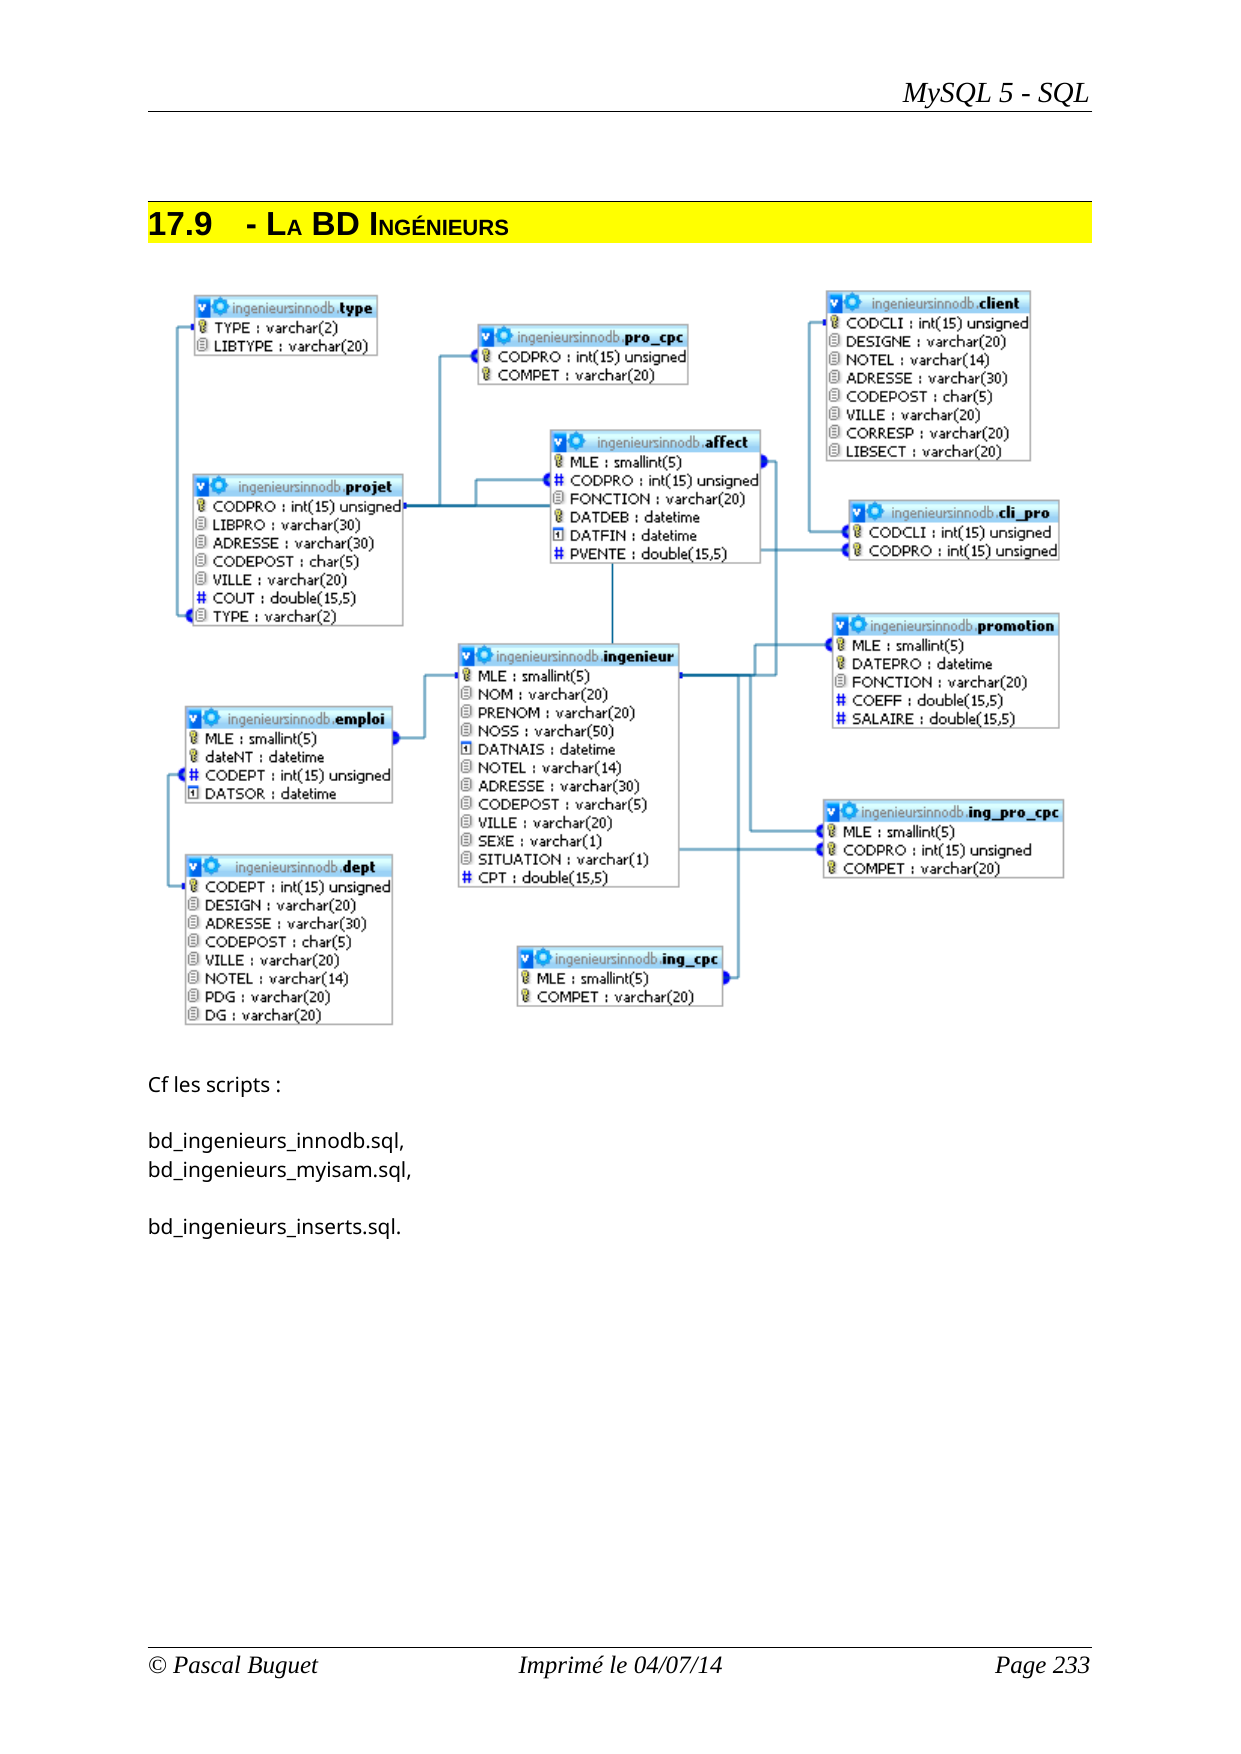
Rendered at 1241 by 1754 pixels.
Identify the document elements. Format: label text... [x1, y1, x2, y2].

text bd_ingenieurs_myisam.sql, [148, 1155, 1092, 1183]
text bd_ingenieurs_inserts.sql. [148, 1212, 1092, 1240]
text bd_ingenieurs_innodb.sql, [148, 1127, 1092, 1155]
subtitle - La BD Ingénieurs [148, 202, 1092, 243]
text Cf les scripts : [148, 1070, 1092, 1098]
